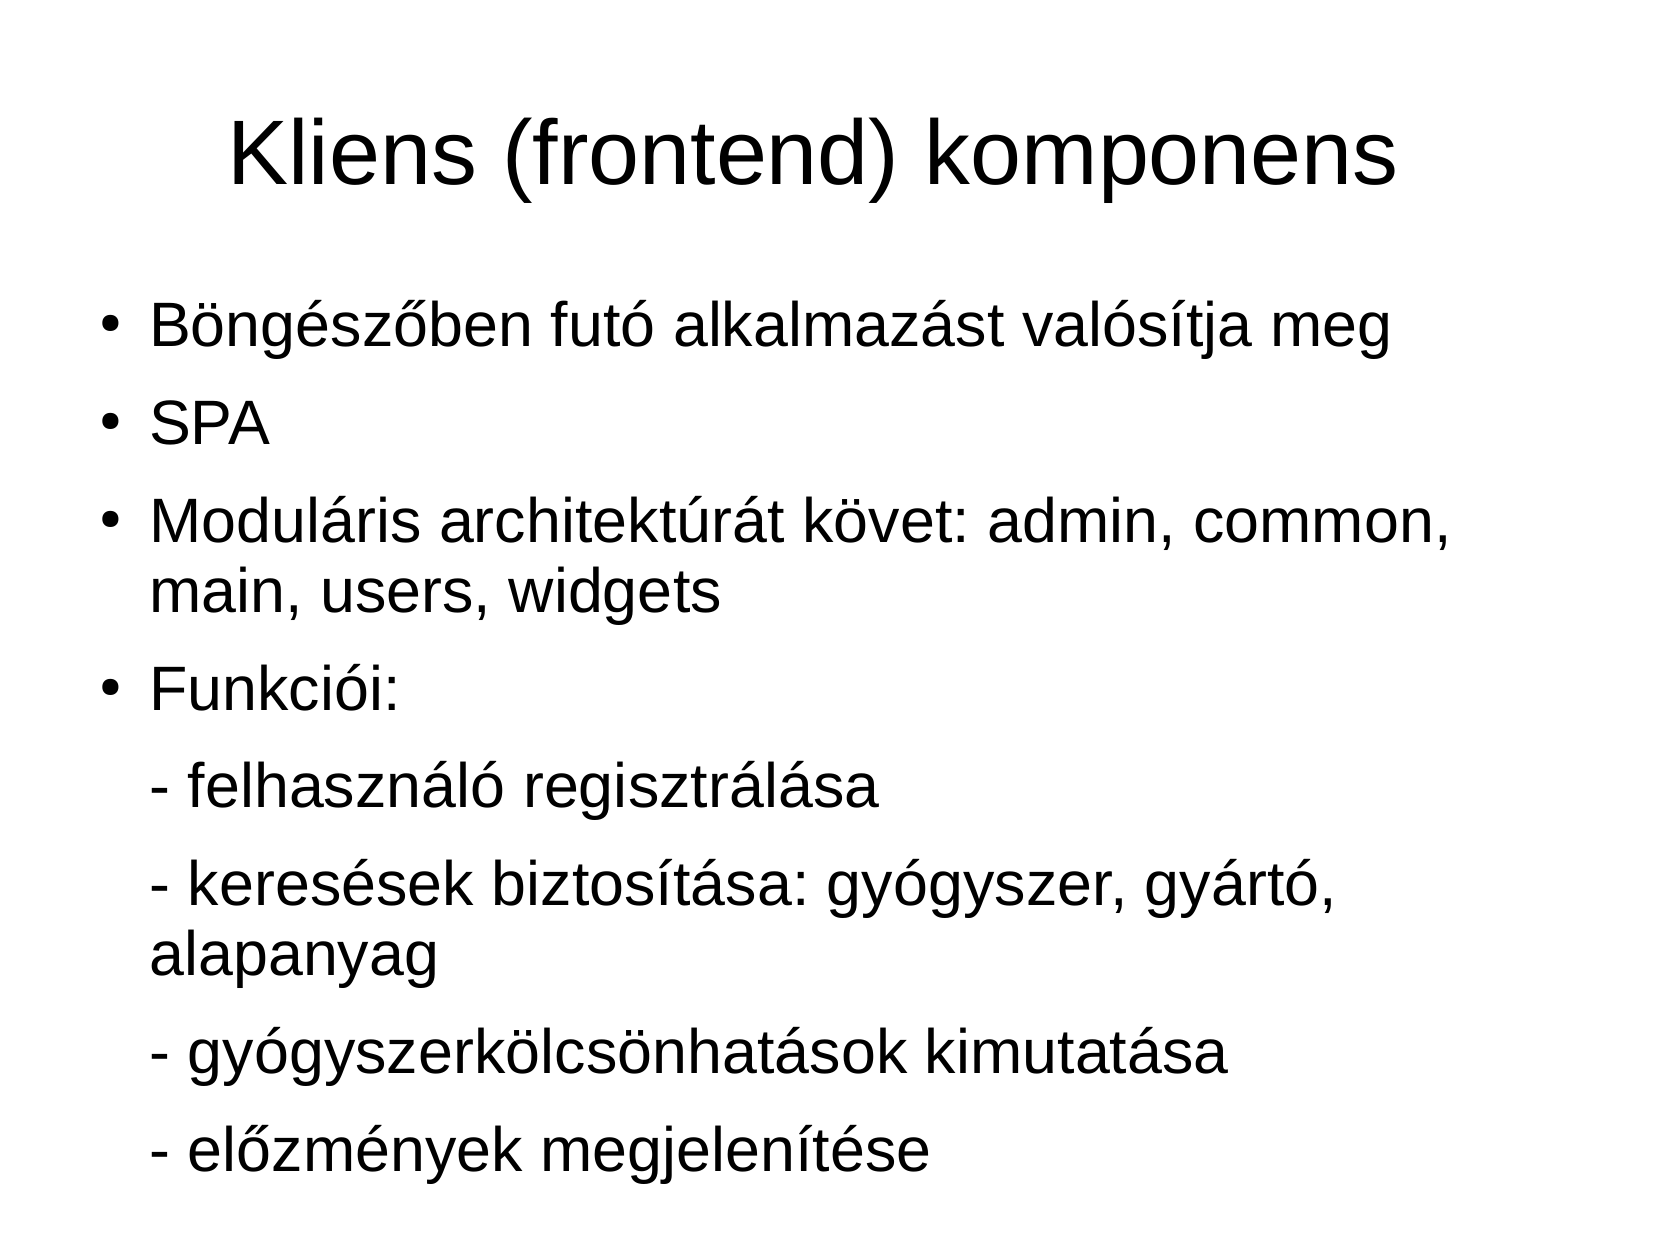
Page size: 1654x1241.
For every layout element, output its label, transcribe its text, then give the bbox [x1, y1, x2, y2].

title Kliens (frontend) komponens [82, 49, 1571, 257]
list Böngészőben futó alkalmazást valósítja meg SPA Moduláris architektúrát követ: admin, common, main, users, widgets Funkciói: - felhasználó regisztrálása - keresések biztosítása: gyógyszer, gyártó, alapanyag - gyógyszerkölcsönhatások kimutatása - előzmények megjelenítése [82, 290, 1571, 1186]
